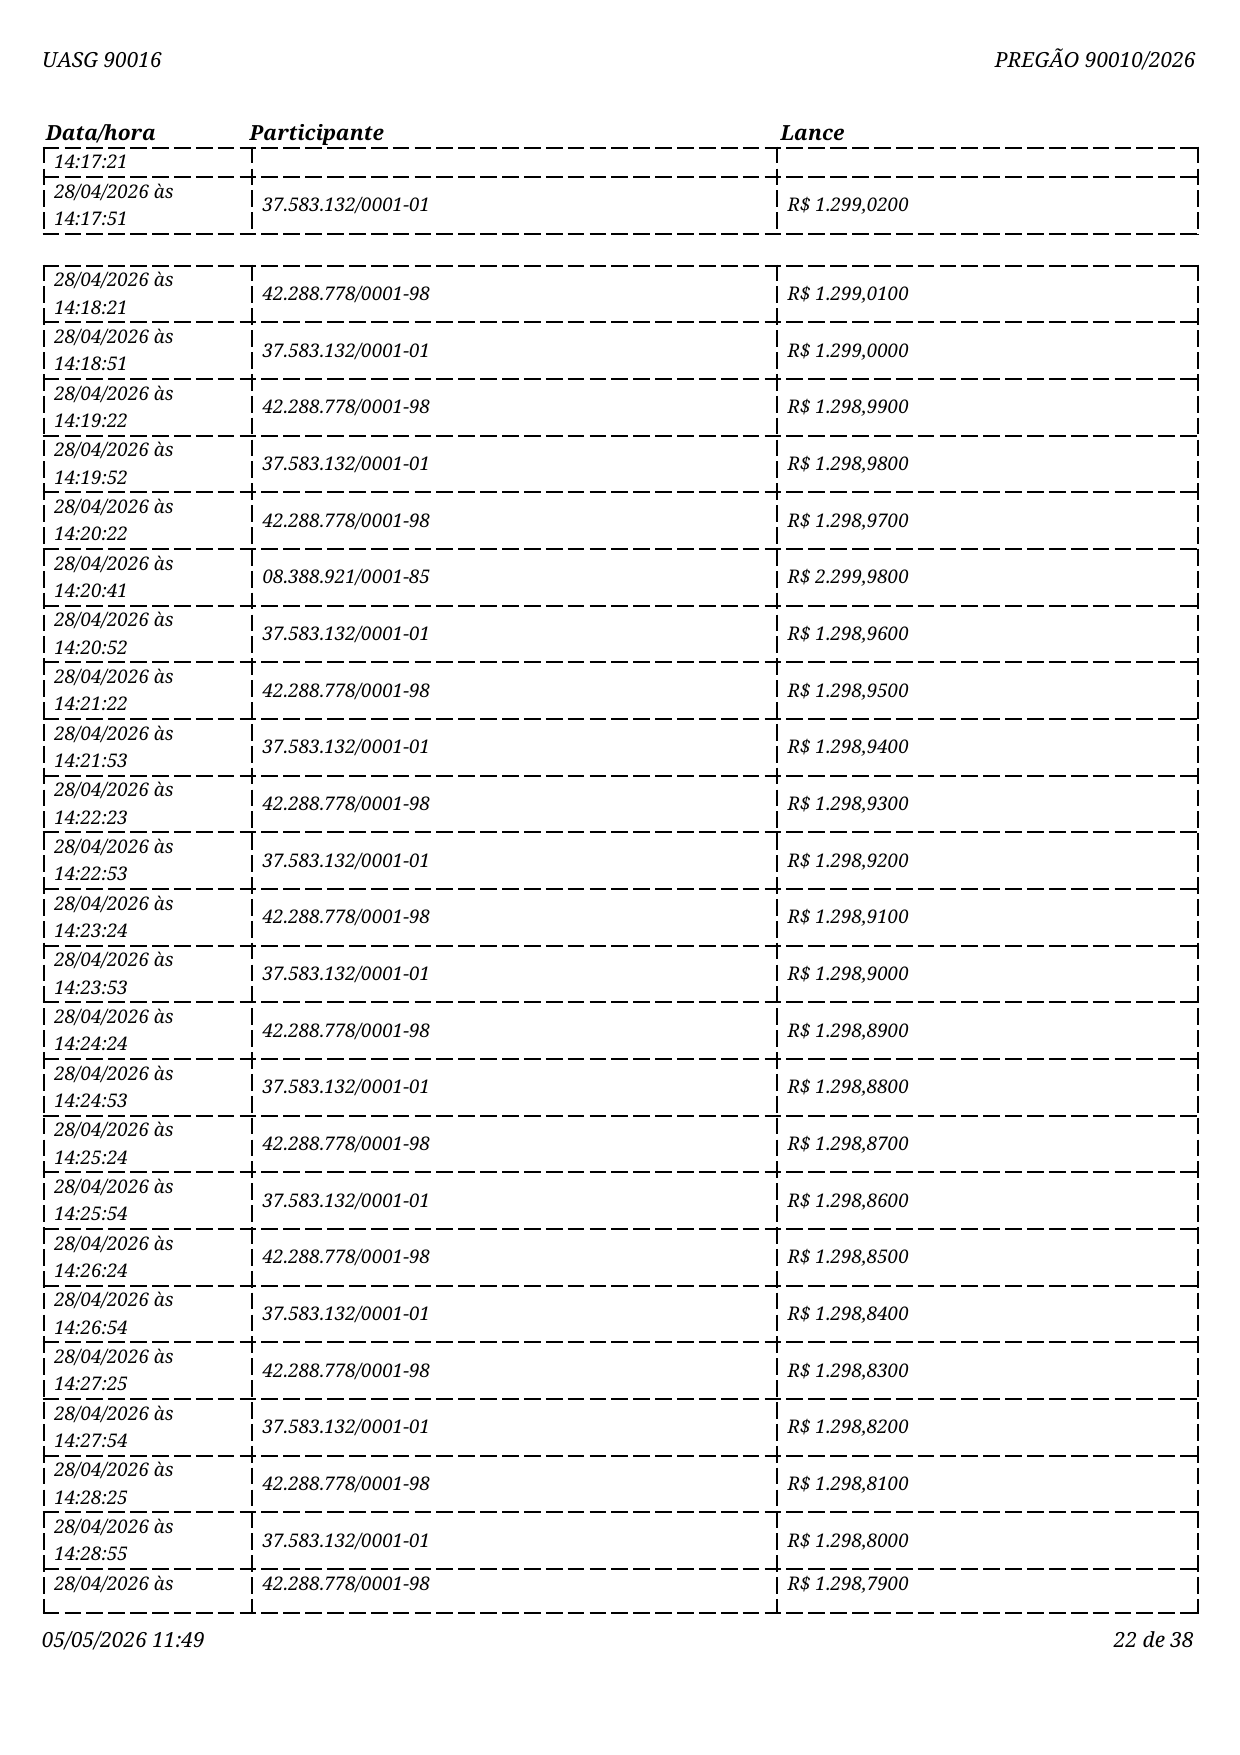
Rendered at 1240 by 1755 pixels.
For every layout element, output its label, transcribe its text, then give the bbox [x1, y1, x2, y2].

table_cell 37.583.132/0001-01 [252, 1511, 777, 1568]
table_cell 37.583.132/0001-01 [252, 945, 777, 1001]
table_cell R$ 1.298,8500 [777, 1228, 1198, 1284]
table_cell R$ 1.298,8800 [777, 1058, 1198, 1114]
table_cell 42.288.778/0001-98 [252, 1115, 777, 1171]
table_cell 28/04/2026 às 14:19:52 [44, 435, 252, 491]
table_cell 42.288.778/0001-98 [252, 1228, 777, 1284]
table_cell 37.583.132/0001-01 [252, 321, 777, 378]
table_cell R$ 1.298,8100 [777, 1455, 1198, 1511]
table_cell 37.583.132/0001-01 [252, 831, 777, 888]
table_cell R$ 1.298,8300 [777, 1341, 1198, 1398]
table_cell 37.583.132/0001-01 [252, 1285, 777, 1341]
table_cell R$ 1.298,8700 [777, 1115, 1198, 1171]
table_cell R$ 1.298,9300 [777, 775, 1198, 831]
table_cell 28/04/2026 às 14:24:53 [44, 1058, 252, 1114]
table_cell R$ 1.298,9400 [777, 718, 1198, 774]
table_cell 28/04/2026 às 14:23:53 [44, 945, 252, 1001]
table_cell 28/04/2026 às 14:19:22 [44, 378, 252, 434]
table_cell R$ 1.298,8900 [777, 1001, 1198, 1058]
table_cell 42.288.778/0001-98 [252, 775, 777, 831]
table_cell 42.288.778/0001-98 [252, 491, 777, 548]
table_header R$ 1.299,0100 [777, 265, 1198, 321]
table_cell 28/04/2026 às 14:27:54 [44, 1398, 252, 1454]
table_cell [777, 147, 1198, 176]
table_cell 42.288.778/0001-98 [252, 1341, 777, 1398]
table_cell R$ 1.298,9800 [777, 435, 1198, 491]
table_header 28/04/2026 às 14:18:21 [44, 265, 252, 321]
table_cell R$ 1.298,9000 [777, 945, 1198, 1001]
table_cell 08.388.921/0001-85 [252, 548, 777, 604]
table_cell R$ 1.299,0000 [777, 321, 1198, 378]
table_cell 28/04/2026 às 14:20:52 [44, 605, 252, 661]
table_cell 37.583.132/0001-01 [252, 1398, 777, 1454]
table_cell 37.583.132/0001-01 [252, 1171, 777, 1228]
table_cell 28/04/2026 às 14:23:24 [44, 888, 252, 944]
table_cell R$ 1.298,8600 [777, 1171, 1198, 1228]
table_cell 28/04/2026 às 14:18:51 [44, 321, 252, 378]
table_cell 42.288.778/0001-98 [252, 1455, 777, 1511]
table_cell 28/04/2026 às 14:25:24 [44, 1115, 252, 1171]
table_cell R$ 2.299,9800 [777, 548, 1198, 604]
table_cell R$ 1.298,9900 [777, 378, 1198, 434]
table_header 42.288.778/0001-98 [252, 265, 777, 321]
table_cell 28/04/2026 às 14:26:24 [44, 1228, 252, 1284]
table_cell R$ 1.299,0200 [777, 176, 1198, 233]
table_cell 37.583.132/0001-01 [252, 605, 777, 661]
table_cell 42.288.778/0001-98 [252, 661, 777, 718]
table_cell 28/04/2026 às 14:24:24 [44, 1001, 252, 1058]
table_cell 28/04/2026 às 14:28:25 [44, 1455, 252, 1511]
table_cell R$ 1.298,9100 [777, 888, 1198, 944]
table_cell 42.288.778/0001-98 [252, 378, 777, 434]
table_cell 42.288.778/0001-98 [252, 888, 777, 944]
table_cell 28/04/2026 às 14:21:22 [44, 661, 252, 718]
table_cell 28/04/2026 às 14:17:51 [44, 176, 252, 233]
table_cell 14:17:21 [44, 147, 252, 176]
table_cell 28/04/2026 às 14:21:53 [44, 718, 252, 774]
table_cell 37.583.132/0001-01 [252, 718, 777, 774]
table_cell 28/04/2026 às [44, 1568, 252, 1612]
table_cell R$ 1.298,9600 [777, 605, 1198, 661]
table_cell 28/04/2026 às 14:22:53 [44, 831, 252, 888]
table_cell 37.583.132/0001-01 [252, 1058, 777, 1114]
table_cell 42.288.778/0001-98 [252, 1568, 777, 1612]
table_cell 28/04/2026 às 14:20:22 [44, 491, 252, 548]
table_cell R$ 1.298,7900 [777, 1568, 1198, 1612]
table_cell R$ 1.298,8000 [777, 1511, 1198, 1568]
table_cell 37.583.132/0001-01 [252, 435, 777, 491]
table_cell R$ 1.298,9200 [777, 831, 1198, 888]
table_cell 28/04/2026 às 14:26:54 [44, 1285, 252, 1341]
table_cell 37.583.132/0001-01 [252, 176, 777, 233]
table_cell 42.288.778/0001-98 [252, 1001, 777, 1058]
table_cell 28/04/2026 às 14:28:55 [44, 1511, 252, 1568]
table_cell 28/04/2026 às 14:22:23 [44, 775, 252, 831]
table_cell R$ 1.298,8400 [777, 1285, 1198, 1341]
table_cell R$ 1.298,9500 [777, 661, 1198, 718]
table_cell [252, 147, 777, 176]
table_cell R$ 1.298,8200 [777, 1398, 1198, 1454]
table_cell 28/04/2026 às 14:25:54 [44, 1171, 252, 1228]
table_cell 28/04/2026 às 14:20:41 [44, 548, 252, 604]
table_cell R$ 1.298,9700 [777, 491, 1198, 548]
table_cell 28/04/2026 às 14:27:25 [44, 1341, 252, 1398]
